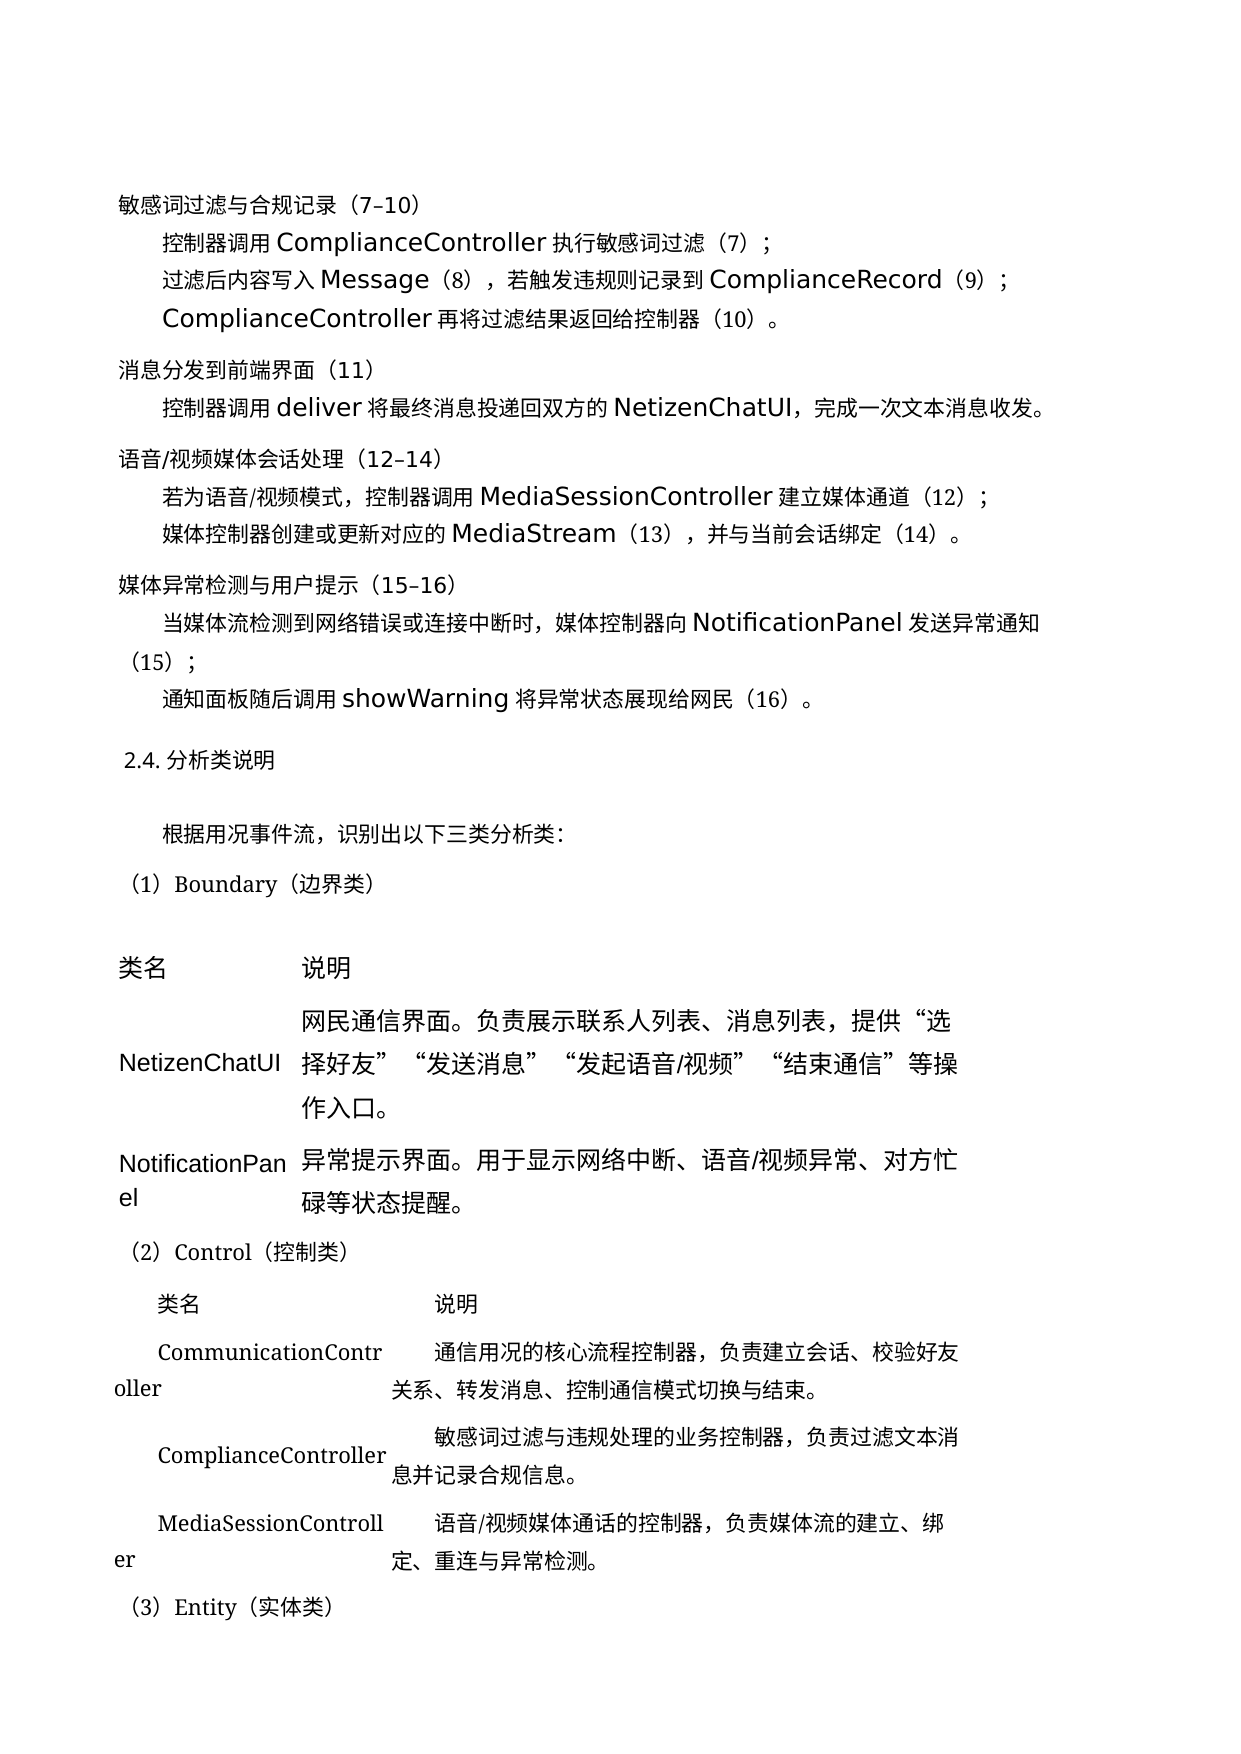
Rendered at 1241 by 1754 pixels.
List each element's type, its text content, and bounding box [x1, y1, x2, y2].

text 敏感词过滤与合规记录（7–10） 控制器调用 ComplianceController 执行敏感词过滤（7）； 过滤后内容写入 Message（8），若触发违规则记录到 ComplianceRecord（9）； ComplianceController 再将过滤结果返回给控制器（10）。 [118, 188, 1122, 333]
table_header 说明 [389, 1279, 977, 1327]
text （3）Entity（实体类） [118, 1590, 1122, 1622]
table_header 类名 [112, 1279, 389, 1327]
table_cell 敏感词过滤与违规处理的业务控制器，负责过滤文本消息并记录合规信息。 [389, 1413, 977, 1498]
table_header 类名 [117, 941, 300, 993]
table_cell CommunicationController [112, 1327, 389, 1412]
text 媒体异常检测与用户提示（15–16） 当媒体流检测到网络错误或连接中断时，媒体控制器向 NotificationPanel 发送异常通知（15）； 通知面板随后调用 showWarning 将异常状态展现给网民（16）。 [118, 568, 1122, 714]
table_cell 通信用况的核心流程控制器，负责建立会话、校验好友关系、转发消息、控制通信模式切换与结束。 [389, 1327, 977, 1412]
text 消息分发到前端界面（11） 控制器调用 deliver 将最终消息投递回双方的 NetizenChatUI，完成一次文本消息收发。 [118, 353, 1122, 422]
subtitle 分析类说明 [118, 743, 1122, 775]
table_cell NotificationPanel [117, 1132, 300, 1228]
table_cell ComplianceController [112, 1413, 389, 1498]
table_cell 异常提示界面。用于显示网络中断、语音/视频异常、对方忙碌等状态提醒。 [300, 1132, 977, 1228]
table_cell 网民通信界面。负责展示联系人列表、消息列表，提供“选择好友”“发送消息”“发起语音/视频”“结束通信”等操作入口。 [300, 993, 977, 1132]
table_cell NetizenChatUI [117, 993, 300, 1132]
text （2）Control（控制类） [118, 1234, 1122, 1266]
text 语音/视频媒体会话处理（12–14） 若为语音/视频模式，控制器调用 MediaSessionController 建立媒体通道（12）； 媒体控制器创建或更新对应的 MediaStream（13），并与当前会话绑定（14）。 [118, 442, 1122, 549]
table_cell 语音/视频媒体通话的控制器，负责媒体流的建立、绑定、重连与异常检测。 [389, 1498, 977, 1584]
text 根据用况事件流，识别出以下三类分析类： [118, 817, 1122, 848]
table_cell MediaSessionController [112, 1498, 389, 1584]
text （1）Boundary（边界类） [118, 867, 1122, 899]
table_header 说明 [300, 941, 977, 993]
